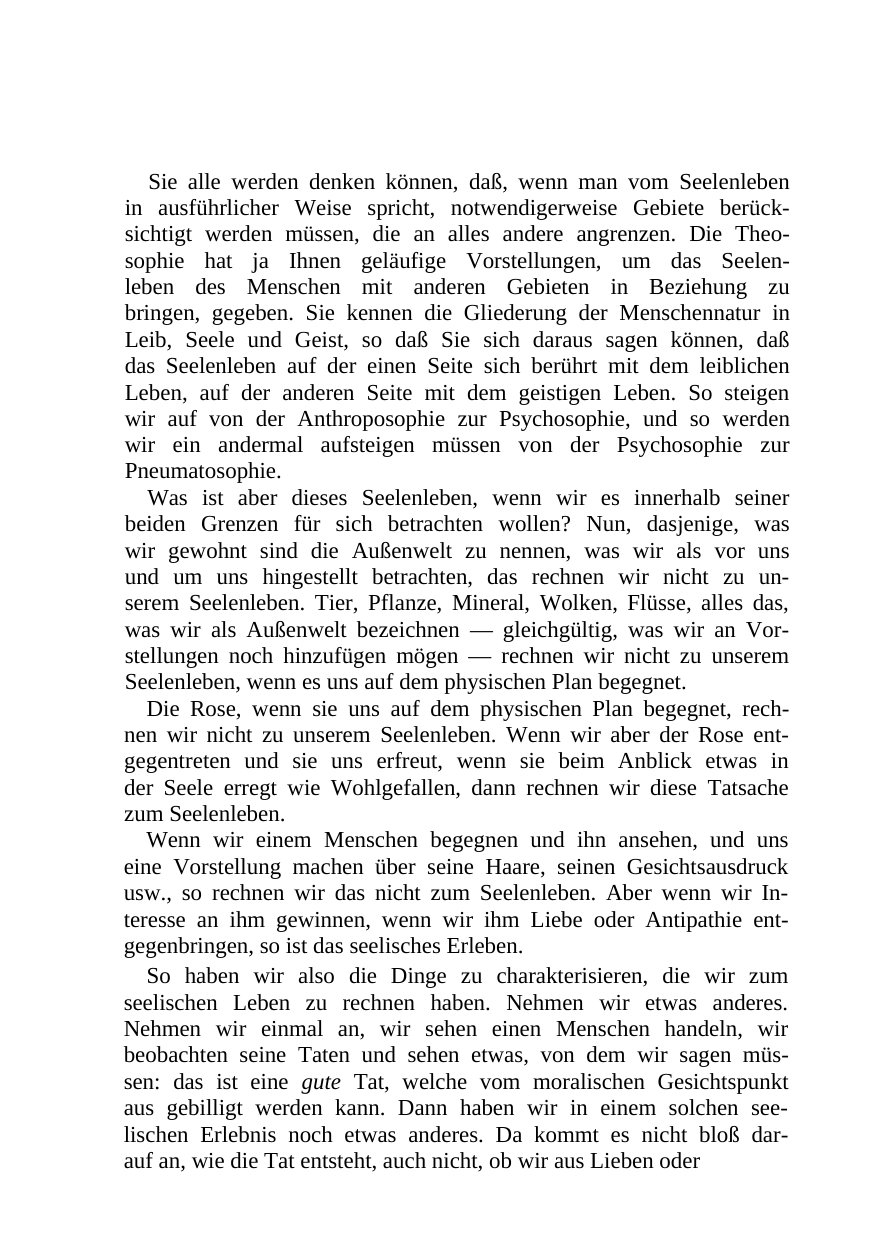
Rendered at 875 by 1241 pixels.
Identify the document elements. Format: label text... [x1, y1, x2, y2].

text So haben wir also die Dinge zu charakterisieren, die wir zum seelischen Leben zu rechnen haben. Nehmen wir etwas anderes. Nehmen wir einmal an, wir sehen einen Menschen handeln, wir beobachten seine Taten und sehen etwas, von dem wir sagen müs- sen: das ist eine gute Tat, welche vom moralischen Gesichtspunkt aus gebilligt werden kann. Dann haben wir in einem solchen see- lischen Erlebnis noch etwas anderes. Da kommt es nicht bloß dar- auf an, wie die Tat entsteht, auch nicht, ob wir aus Lieben oder [123, 962, 789, 1173]
text Wenn wir einem Menschen begegnen und ihn ansehen, und uns eine Vorstellung machen über seine Haare, seinen Gesichtsausdruck usw., so rechnen wir das nicht zum Seelenleben. Aber wenn wir In- teresse an ihm gewinnen, wenn wir ihm Liebe oder Antipathie ent- gegenbringen, so ist das seelisches Erleben. [123, 827, 789, 958]
text Sie alle werden denken können, daß, wenn man vom Seelenleben in ausführlicher Weise spricht, notwendigerweise Gebiete berück- sichtigt werden müssen, die an alles andere angrenzen. Die Theo- sophie hat ja Ihnen geläufige Vorstellungen, um das Seelen- leben des Menschen mit anderen Gebieten in Beziehung zu bringen, gegeben. Sie kennen die Gliederung der Menschennatur in Leib, Seele und Geist, so daß Sie sich daraus sagen können, daß das Seelenleben auf der einen Seite sich berührt mit dem leiblichen Leben, auf der anderen Seite mit dem geistigen Leben. So steigen wir auf von der Anthroposophie zur Psychosophie, und so werden wir ein andermal aufsteigen müssen von der Psychosophie zur Pneumatosophie. [124, 168, 791, 484]
text Die Rose, wenn sie uns auf dem physischen Plan begegnet, rech- nen wir nicht zu unserem Seelenleben. Wenn wir aber der Rose ent- gegentreten und sie uns erfreut, wenn sie beim Anblick etwas in der Seele erregt wie Wohlgefallen, dann rechnen wir diese Tatsache zum Seelenleben. [124, 695, 790, 827]
text Was ist aber dieses Seelenleben, wenn wir es innerhalb seiner beiden Grenzen für sich betrachten wollen? Nun, dasjenige, was wir gewohnt sind die Außenwelt zu nennen, was wir als vor uns und um uns hingestellt betrachten, das rechnen wir nicht zu un- serem Seelenleben. Tier, Pflanze, Mineral, Wolken, Flüsse, alles das, was wir als Außenwelt bezeichnen — gleichgültig, was wir an Vor- stellungen noch hinzufügen mögen — rechnen wir nicht zu unserem Seelenleben, wenn es uns auf dem physischen Plan begegnet. [124, 484, 791, 695]
